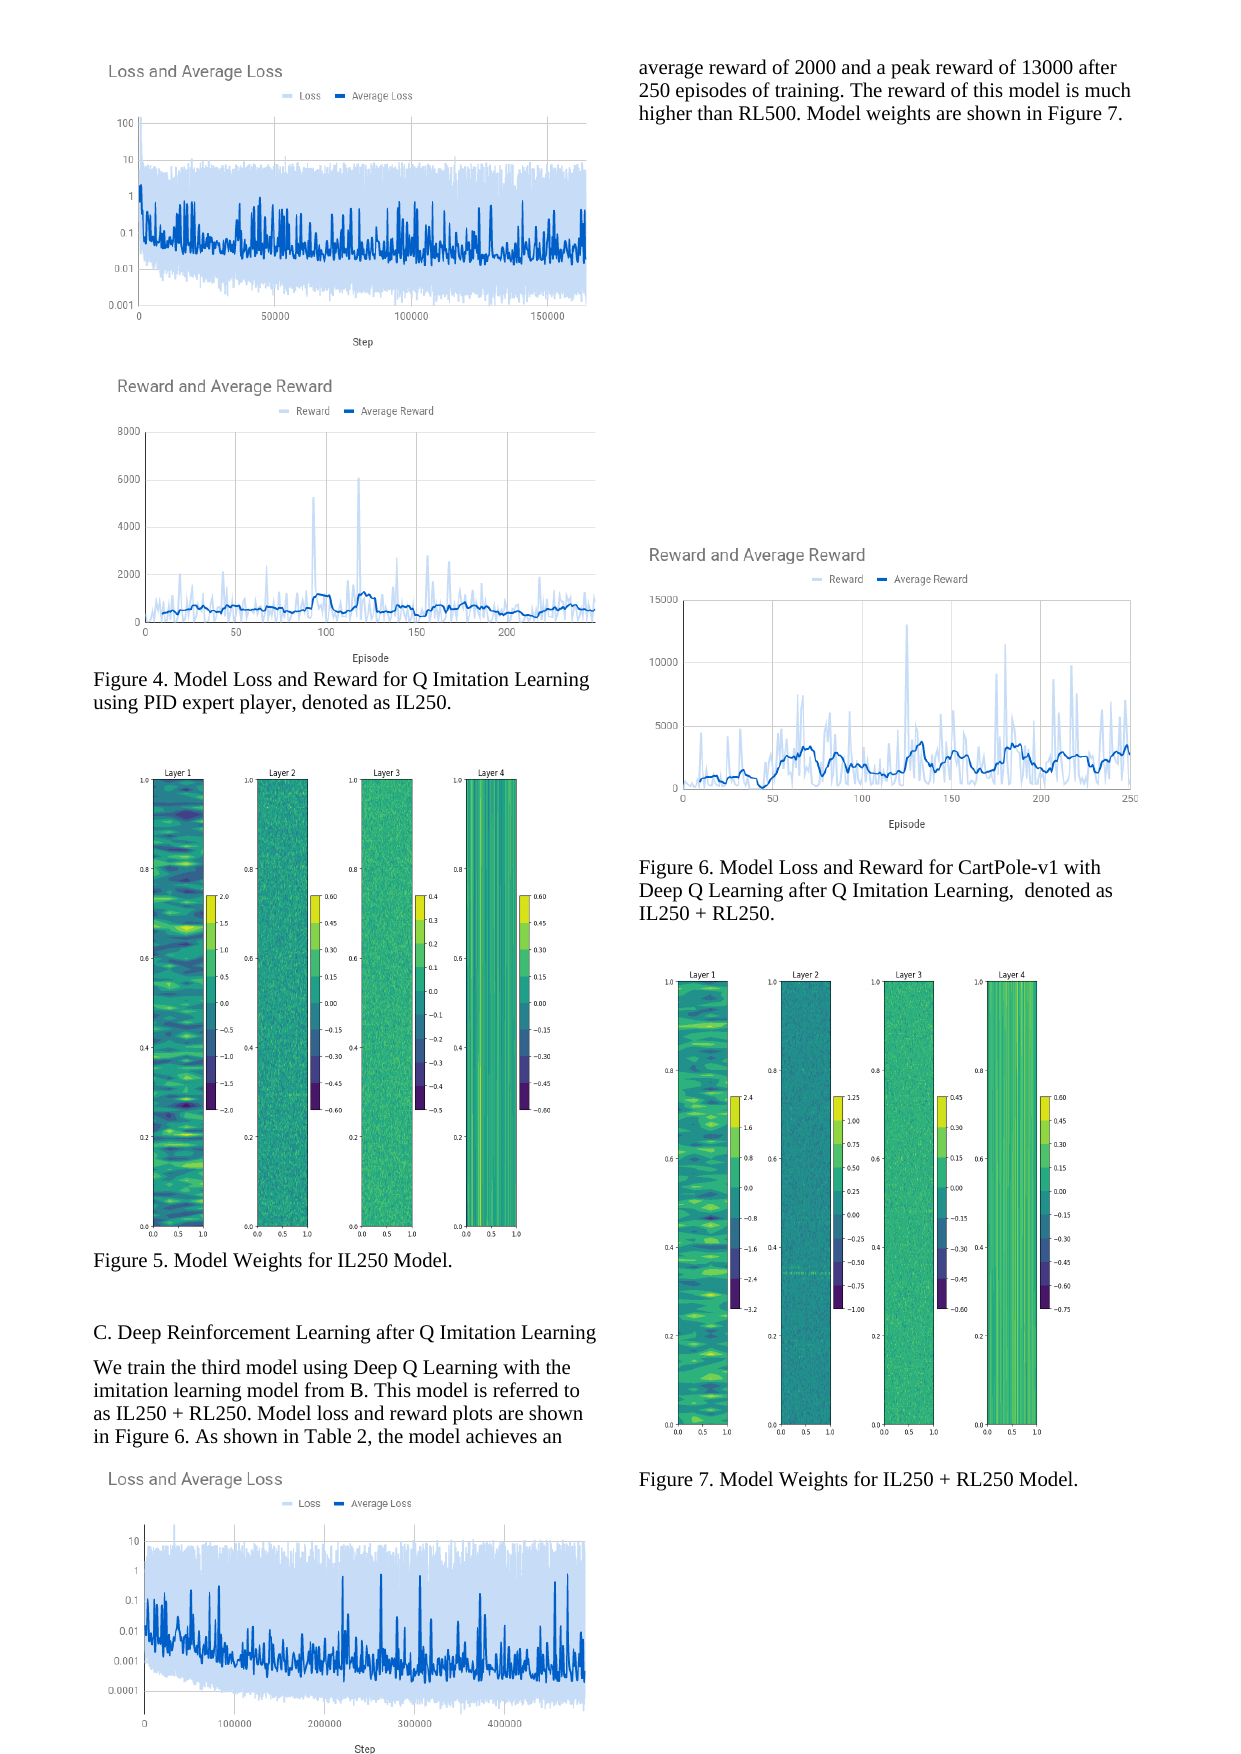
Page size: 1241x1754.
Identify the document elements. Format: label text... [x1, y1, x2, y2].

text C. Deep Reinforcement Learning after Q Imitation Learning [93, 1321, 601, 1344]
text Figure 6. Model Loss and Reward for CartPole-v1 with Deep Q Learning after Q Imitation Learning, denoted as IL250 + RL250. [639, 856, 1147, 925]
picture [660, 967, 1074, 1440]
text average reward of 2000 and a peak reward of 13000 after 250 episodes of training. The reward of this model is much higher than RL500. Model weights are shown in Figure 7. [639, 56, 1147, 125]
picture [93, 54, 597, 360]
text Figure 4. Model Loss and Reward for Q Imitation Learning using PID expert player, denoted as IL250. [93, 56, 601, 714]
text We train the third model using Deep Q Learning with the imitation learning model from B. This model is referred to as IL250 + RL250. Model loss and reward plots are shown in Figure 6. As shown in Table 2, the model achieves an [93, 1357, 601, 1448]
picture [102, 369, 607, 668]
picture [92, 1455, 594, 1754]
picture [136, 764, 550, 1237]
picture [639, 538, 1138, 837]
text Figure 5. Model Weights for IL250 Model. [93, 1187, 601, 1272]
text Figure 7. Model Weights for IL250 + RL250 Model. [639, 1468, 1147, 1491]
